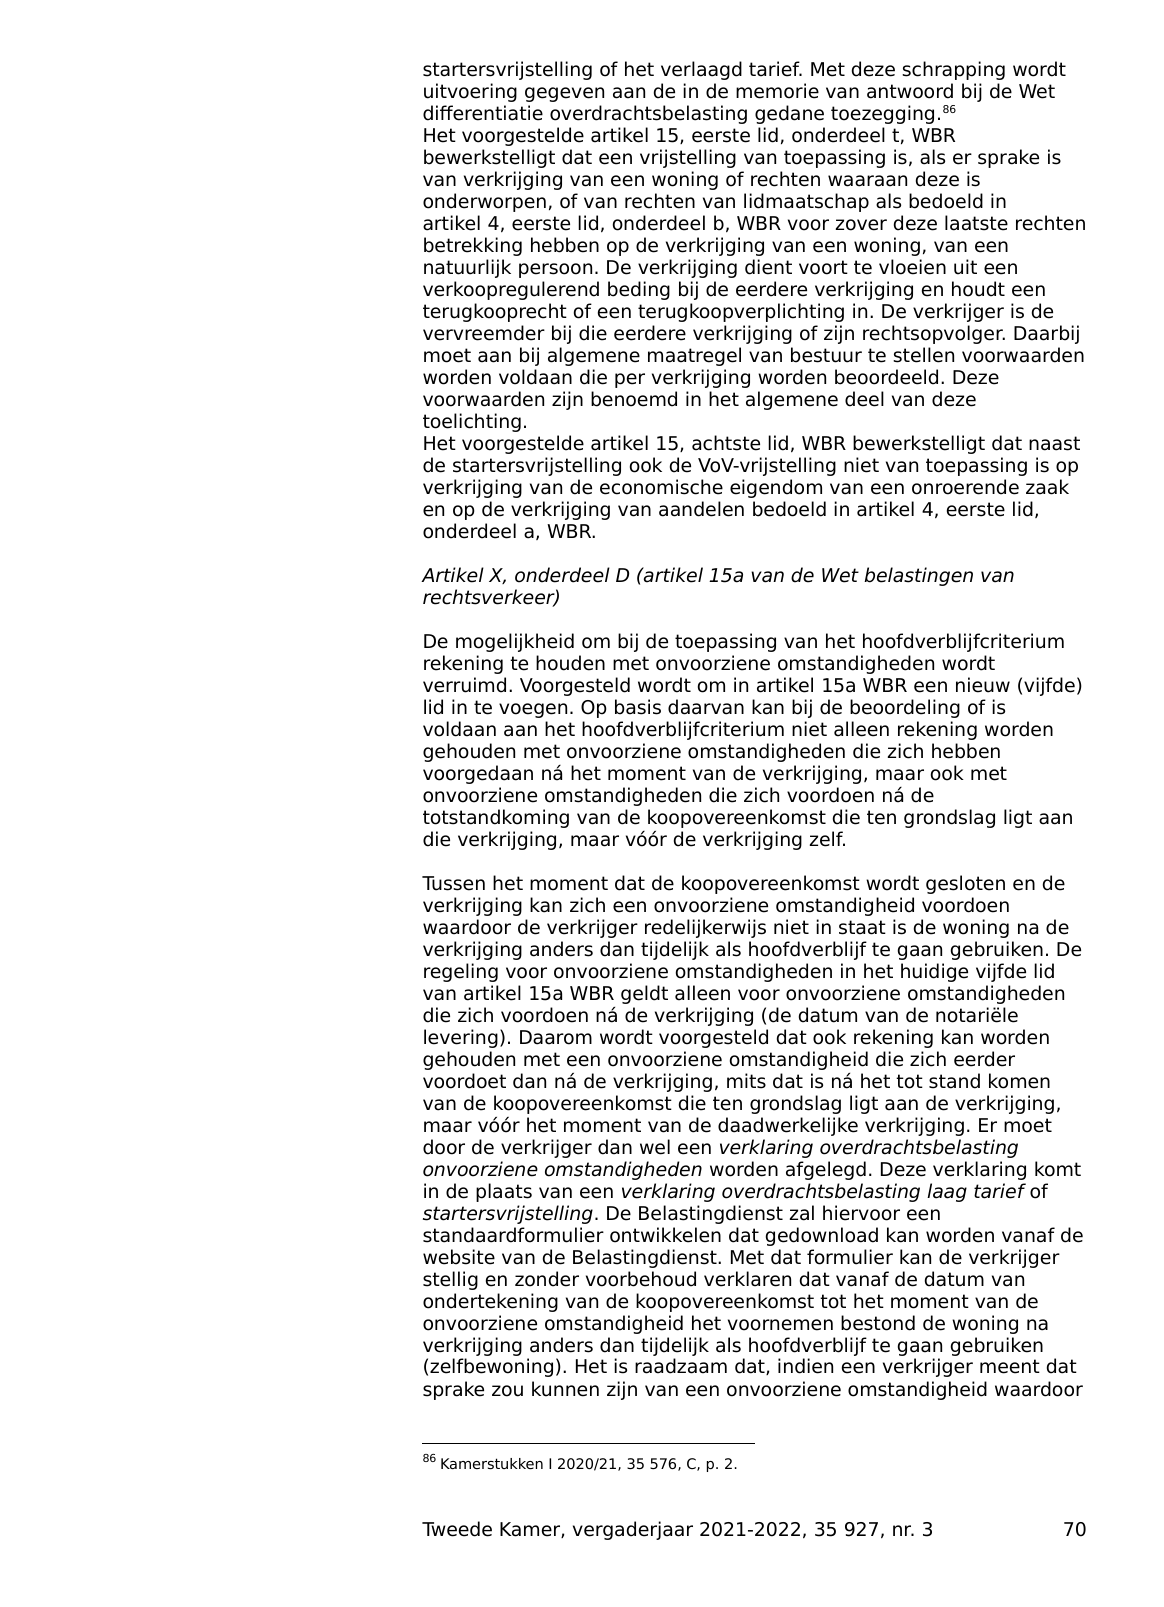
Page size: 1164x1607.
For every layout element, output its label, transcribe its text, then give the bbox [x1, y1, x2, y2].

text Het voorgestelde artikel 15, eerste lid, onderdeel t, WBR bewerkstelligt dat een vrijstelling van toepassing is, als er sprake is van verkrijging van een woning of rechten waaraan deze is onderworpen, of van rechten van lidmaatschap als bedoeld in artikel 4, eerste lid, onderdeel b, WBR voor zover deze laatste rechten betrekking hebben op de verkrijging van een woning, van een natuurlijk persoon. De verkrijging dient voort te vloeien uit een verkoopregulerend beding bij de eerdere verkrijging en houdt een terugkooprecht of een terugkoopverplichting in. De verkrijger is de vervreemder bij die eerdere verkrijging of zijn rechtsopvolger. Daarbij moet aan bij algemene maatregel van bestuur te stellen voorwaarden worden voldaan die per verkrijging worden beoordeeld. Deze voorwaarden zijn benoemd in het algemene deel van deze toelichting. [422, 125, 1087, 433]
text Kamerstukken I 2020/21, 35 576, C, p. 2. [422, 1452, 1087, 1474]
text Het voorgestelde artikel 15, achtste lid, WBR bewerkstelligt dat naast de startersvrijstelling ook de VoV-vrijstelling niet van toepassing is op verkrijging van de economische eigendom van een onroerende zaak en op de verkrijging van aandelen bedoeld in artikel 4, eerste lid, onderdeel a, WBR. [422, 433, 1087, 543]
text startersvrijstelling of het verlaagd tarief. Met deze schrapping wordt uitvoering gegeven aan de in de memorie van antwoord bij de Wet differentiatie overdrachtsbelasting gedane toezegging. [422, 59, 1087, 125]
text Tussen het moment dat de koopovereenkomst wordt gesloten en de verkrijging kan zich een onvoorziene omstandigheid voordoen waardoor de verkrijger redelijkerwijs niet in staat is de woning na de verkrijging anders dan tijdelijk als hoofdverblijf te gaan gebruiken. De regeling voor onvoorziene omstandigheden in het huidige vijfde lid van artikel 15a WBR geldt alleen voor onvoorziene omstandigheden die zich voordoen ná de verkrijging (de datum van de notariële levering). Daarom wordt voorgesteld dat ook rekening kan worden gehouden met een onvoorziene omstandigheid die zich eerder voordoet dan ná de verkrijging, mits dat is ná het tot stand komen van de koopovereenkomst die ten grondslag ligt aan de verkrijging, maar vóór het moment van de daadwerkelijke verkrijging. Er moet door de verkrijger dan wel een verklaring overdrachtsbelasting onvoorziene omstandigheden worden afgelegd. Deze verklaring komt in de plaats van een verklaring overdrachtsbelasting laag tarief of startersvrijstelling. De Belastingdienst zal hiervoor een standaardformulier ontwikkelen dat gedownload kan worden vanaf de website van de Belastingdienst. Met dat formulier kan de verkrijger stellig en zonder voorbehoud verklaren dat vanaf de datum van ondertekening van de koopovereenkomst tot het moment van de onvoorziene omstandigheid het voornemen bestond de woning na verkrijging anders dan tijdelijk als hoofdverblijf te gaan gebruiken (zelfbewoning). Het is raadzaam dat, indien een verkrijger meent dat sprake zou kunnen zijn van een onvoorziene omstandigheid waardoor [422, 873, 1087, 1400]
text De mogelijkheid om bij de toepassing van het hoofdverblijfcriterium rekening te houden met onvoorziene omstandigheden wordt verruimd. Voorgesteld wordt om in artikel 15a WBR een nieuw (vijfde) lid in te voegen. Op basis daarvan kan bij de beoordeling of is voldaan aan het hoofdverblijfcriterium niet alleen rekening worden gehouden met onvoorziene omstandigheden die zich hebben voorgedaan ná het moment van de verkrijging, maar ook met onvoorziene omstandigheden die zich voordoen ná de totstandkoming van de koopovereenkomst die ten grondslag ligt aan die verkrijging, maar vóór de verkrijging zelf. [422, 631, 1087, 851]
subtitle Artikel X, onderdeel D (artikel 15a van de Wet belastingen van rechtsverkeer) [422, 565, 1087, 609]
